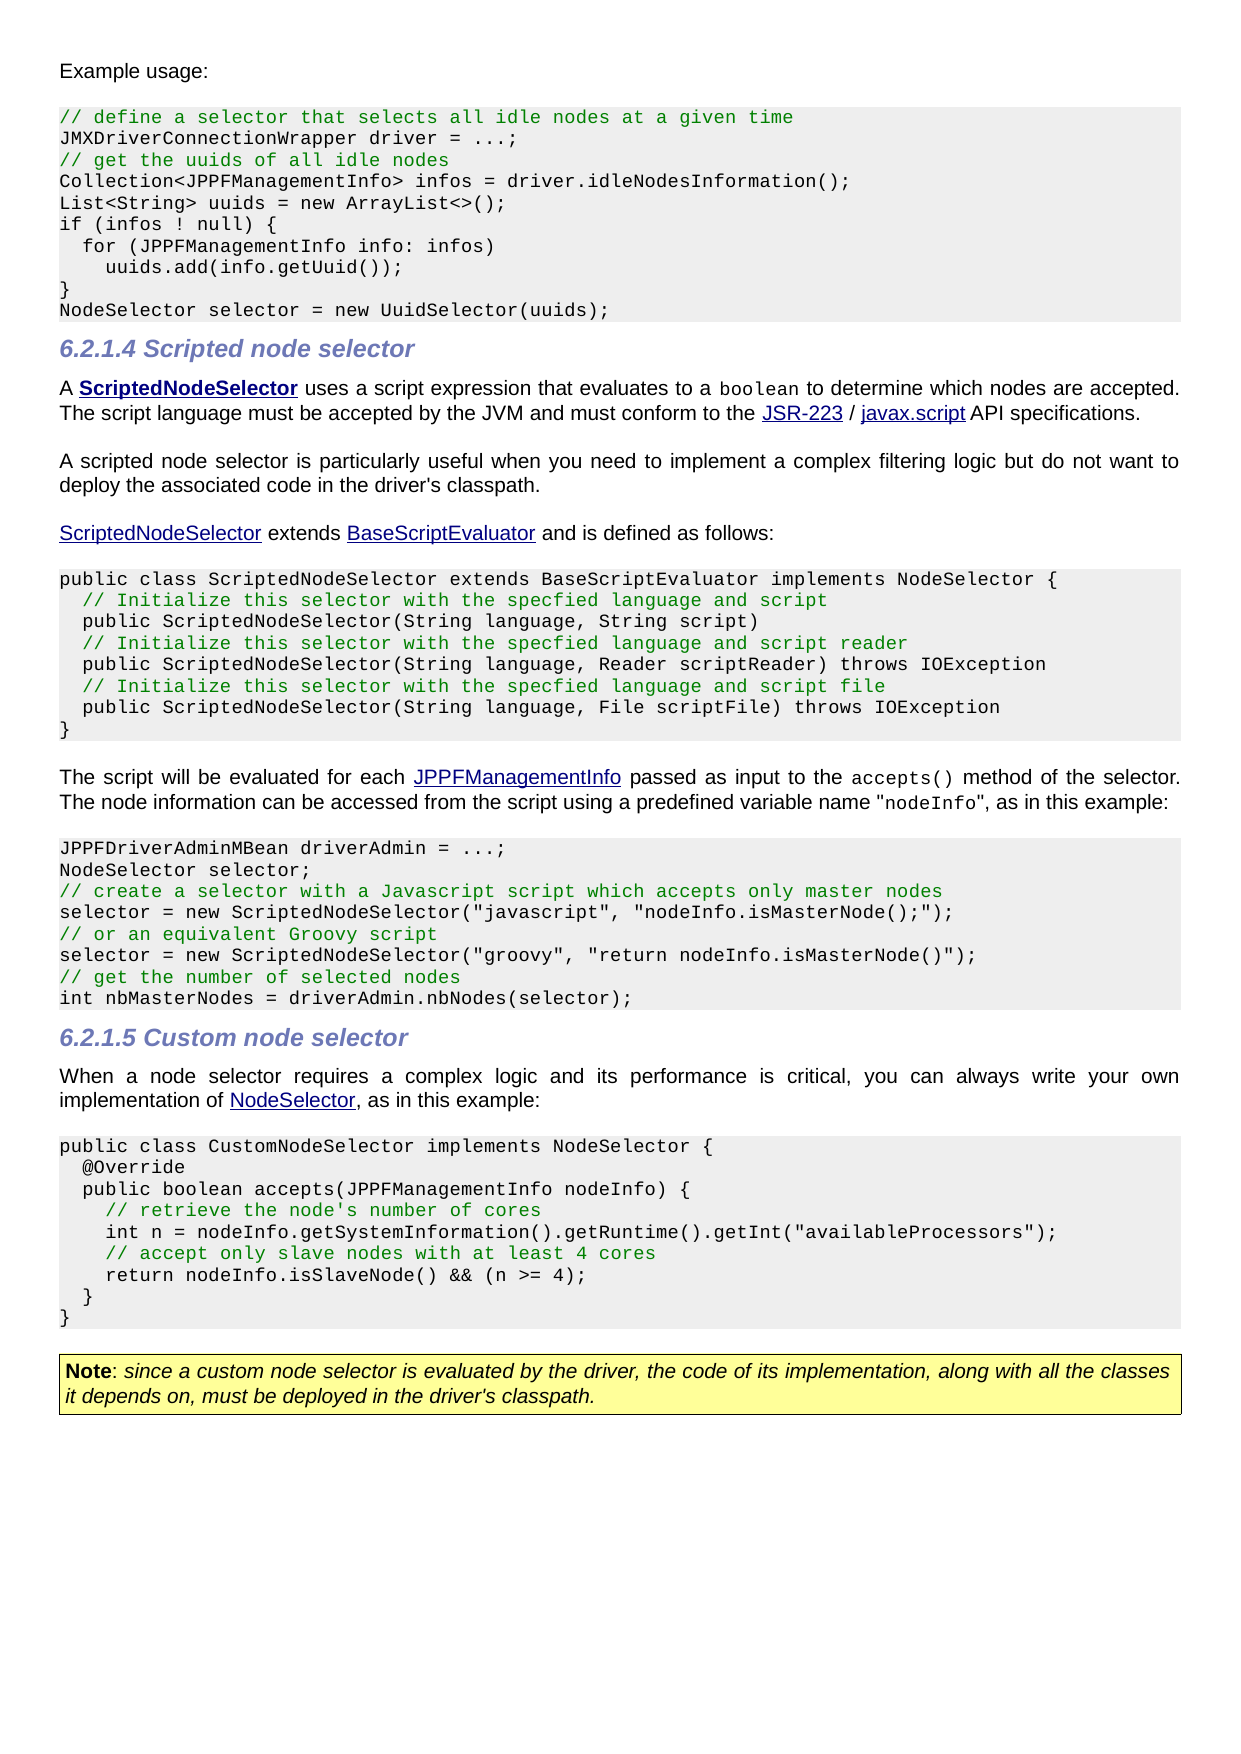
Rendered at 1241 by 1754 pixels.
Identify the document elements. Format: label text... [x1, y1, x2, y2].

text // retrieve the node's number of cores [59, 1201, 1181, 1222]
text public class CustomNodeSelector implements NodeSelector { [59, 1136, 1181, 1158]
text } [59, 719, 1181, 741]
text if (infos ! null) { [59, 214, 1181, 236]
text public ScriptedNodeSelector(String language, Reader scriptReader) throws IOException [59, 655, 1181, 676]
text selector = new ScriptedNodeSelector("javascript", "nodeInfo.isMasterNode();"); [59, 903, 1181, 924]
text List<String> uuids = new ArrayList<>(); [59, 193, 1181, 214]
text Collection<JPPFManagementInfo> infos = driver.idleNodesInformation(); [59, 172, 1181, 193]
text public ScriptedNodeSelector(String language, File scriptFile) throws IOException [59, 698, 1181, 719]
text JMXDriverConnectionWrapper driver = ...; [59, 129, 1181, 150]
text public class ScriptedNodeSelector extends BaseScriptEvaluator implements NodeSelector { [59, 569, 1181, 590]
text int n = nodeInfo.getSystemInformation().getRuntime().getInt("availableProcessors"); [59, 1222, 1181, 1243]
text return nodeInfo.isSlaveNode() && (n >= 4); [59, 1265, 1181, 1286]
text NodeSelector selector; [59, 860, 1181, 881]
text NodeSelector selector = new UuidSelector(uuids); [59, 300, 1181, 322]
text ScriptedNodeSelector extends BaseScriptEvaluator and is defined as follows: [59, 521, 1181, 545]
text JPPFDriverAdminMBean driverAdmin = ...; [59, 838, 1181, 860]
text // or an equivalent Groovy script [59, 924, 1181, 946]
text // get the uuids of all idle nodes [59, 150, 1181, 172]
text // create a selector with a Javascript script which accepts only master nodes [59, 881, 1181, 903]
text @Override [59, 1158, 1181, 1179]
text selector = new ScriptedNodeSelector("groovy", "return nodeInfo.isMasterNode()"); [59, 946, 1181, 967]
text public boolean accepts(JPPFManagementInfo nodeInfo) { [59, 1179, 1181, 1201]
subtitle Custom node selector [59, 1023, 1181, 1052]
text The script will be evaluated for each JPPFManagementInfo passed as input to the accepts() method of the selector. The node information can be accessed from the script using a predefined variable name "nodeInfo", as in this example: [59, 765, 1181, 814]
text // Initialize this selector with the specfied language and script [59, 590, 1181, 612]
text A ScriptedNodeSelector uses a script expression that evaluates to a boolean to determine which nodes are accepted. The script language must be accepted by the JVM and must conform to the JSR-223 / javax.script API specifications. [59, 376, 1181, 424]
text } [59, 279, 1181, 300]
text When a node selector requires a complex logic and its performance is critical, you can always write your own implementation of NodeSelector, as in this example: [59, 1064, 1181, 1112]
text uuids.add(info.getUuid()); [59, 257, 1181, 279]
text public ScriptedNodeSelector(String language, String script) [59, 612, 1181, 633]
text // Initialize this selector with the specfied language and script reader [59, 633, 1181, 655]
text } [59, 1286, 1181, 1308]
text for (JPPFManagementInfo info: infos) [59, 236, 1181, 257]
text // define a selector that selects all idle nodes at a given time [59, 107, 1181, 129]
text Note: since a custom node selector is evaluated by the driver, the code of its implementation, along with all the classes it depends on, must be deployed in the driver's classpath. [60, 1355, 1181, 1414]
text int nbMasterNodes = driverAdmin.nbNodes(selector); [59, 989, 1181, 1010]
text } [59, 1308, 1181, 1329]
subtitle Scripted node selector [59, 334, 1181, 363]
text Example usage: [59, 59, 1181, 83]
text A scripted node selector is particularly useful when you need to implement a complex filtering logic but do not want to deploy the associated code in the driver's classpath. [59, 449, 1181, 497]
text // Initialize this selector with the specfied language and script file [59, 676, 1181, 698]
text // accept only slave nodes with at least 4 cores [59, 1243, 1181, 1265]
text // get the number of selected nodes [59, 967, 1181, 989]
